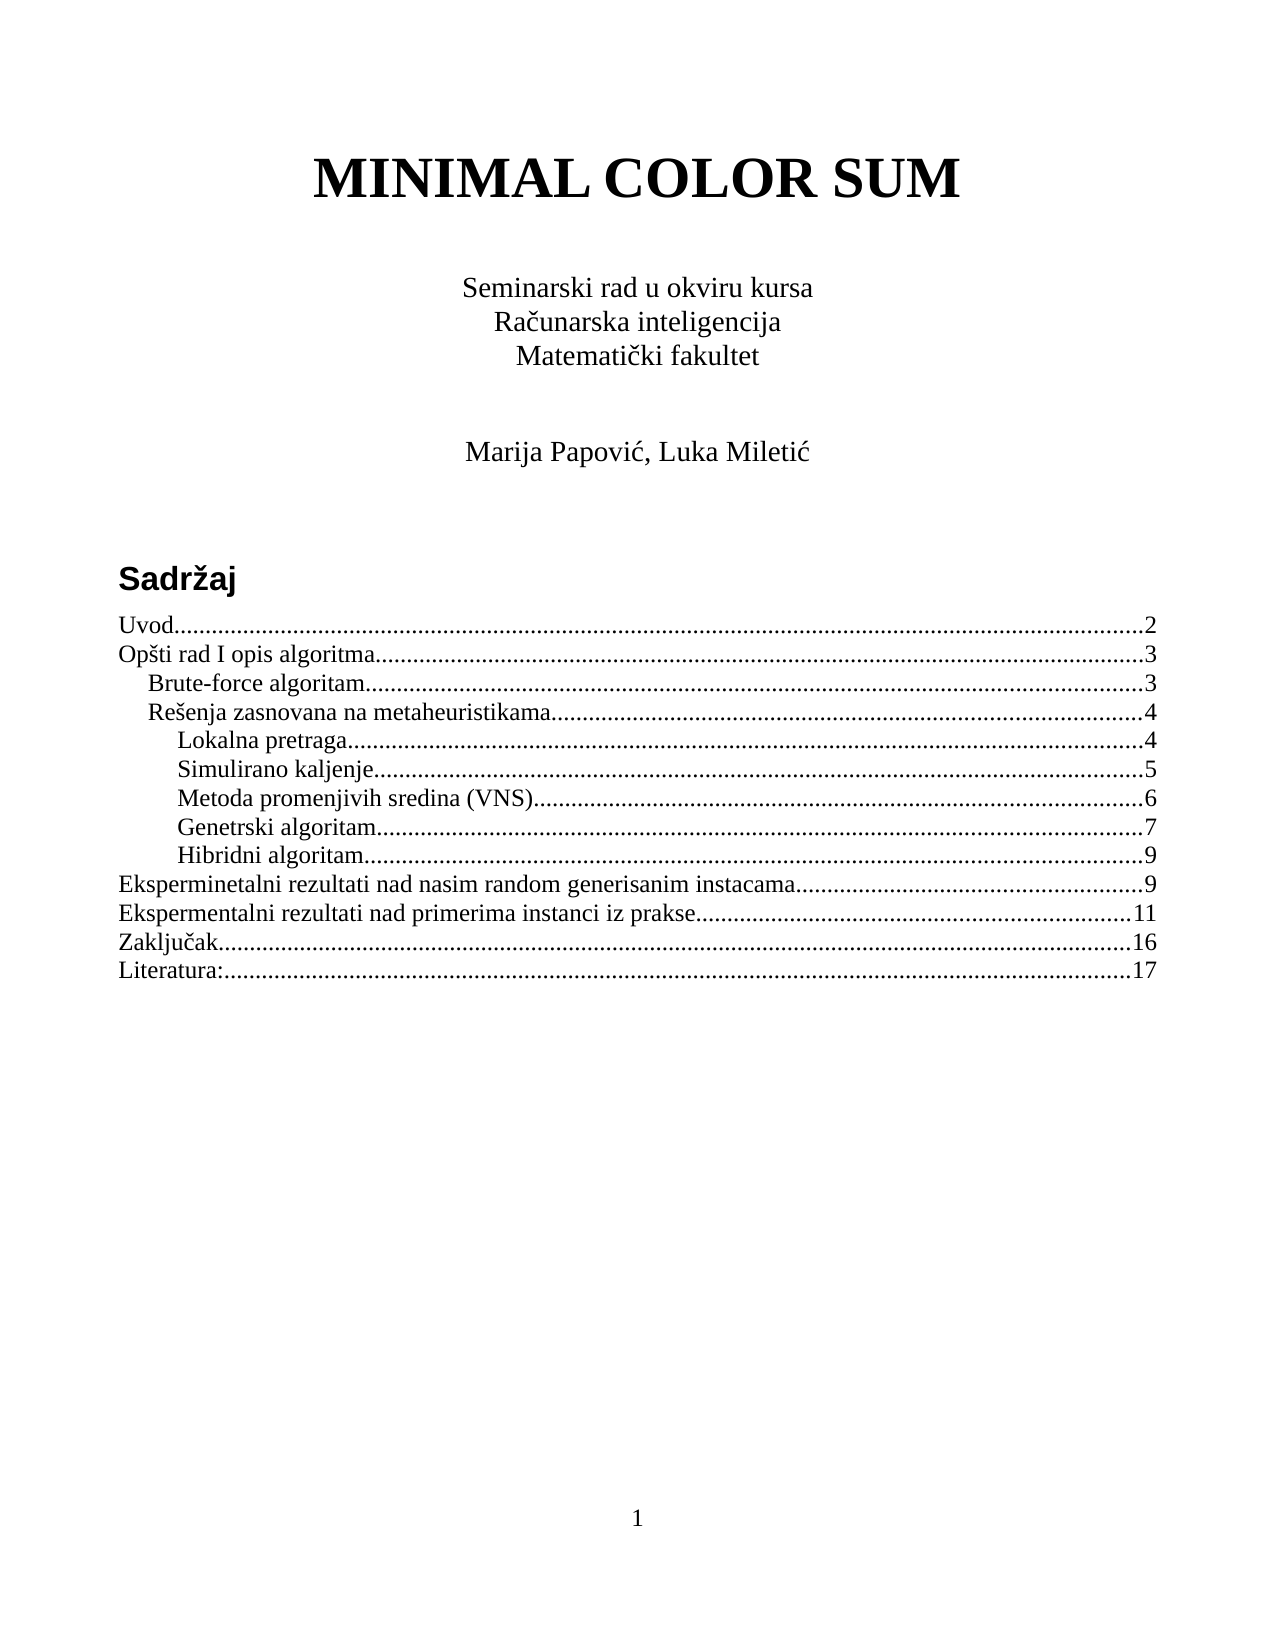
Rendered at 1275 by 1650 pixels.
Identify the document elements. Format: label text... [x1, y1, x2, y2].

text Uvod 2 [118, 610, 1157, 639]
title MINIMAL COLOR SUM [118, 143, 1157, 210]
text Rešenja zasnovana na metaheuristikama 4 [148, 697, 1157, 725]
text Zaključak 16 [118, 927, 1157, 955]
text Hibridni algoritam 9 [177, 840, 1157, 869]
text Eksperminetalni rezultati nad nasim random generisanim instacama 9 [118, 869, 1157, 898]
text Simulirano kaljenje 5 [177, 754, 1157, 783]
text Seminarski rad u okviru kursa Računarska inteligencija Matematički fakultet [118, 271, 1157, 371]
text Opšti rad I opis algoritma 3 [118, 639, 1157, 668]
text Ekspermentalni rezultati nad primerima instanci iz prakse 11 [118, 898, 1157, 927]
subtitle Sadržaj [118, 559, 1157, 598]
text Lokalna pretraga 4 [177, 725, 1157, 754]
text Genetrski algoritam 7 [177, 812, 1157, 840]
text Brute-force algoritam 3 [148, 668, 1157, 697]
text Literatura: 17 [118, 955, 1157, 984]
text Metoda promenjivih sredina (VNS) 6 [177, 783, 1157, 812]
text Marija Papović, Luka Miletić [118, 434, 1157, 467]
